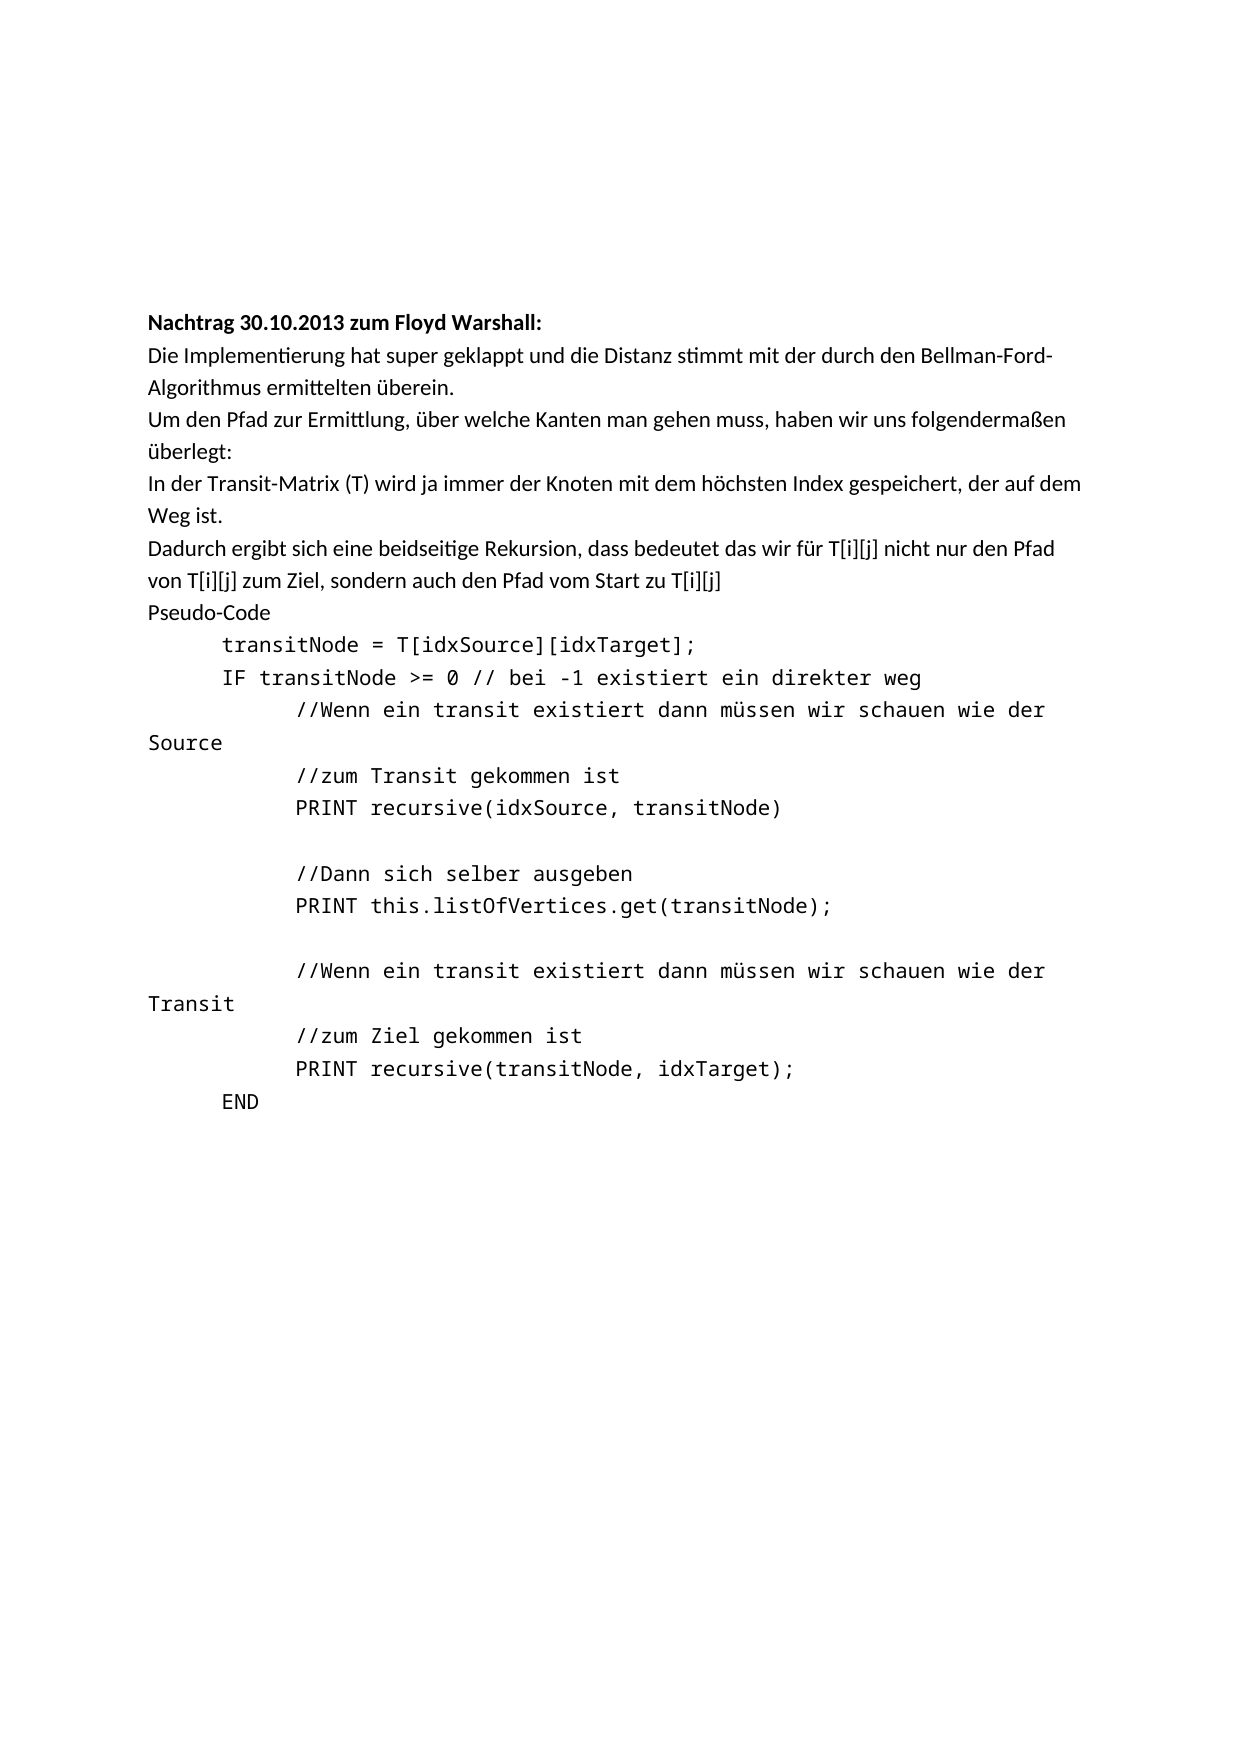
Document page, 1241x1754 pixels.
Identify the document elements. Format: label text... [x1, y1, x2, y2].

text Die Implementierung hat super geklappt und die Distanz stimmt mit der durch den Bellman-Ford-Algorithmus ermittelten überein. [148, 341, 1093, 401]
text transitNode = T[idxSource][idxTarget]; [148, 630, 1093, 659]
text PRINT recursive(transitNode, idxTarget); [148, 1054, 1093, 1083]
text //zum Transit gekommen ist [148, 761, 1093, 789]
text IF transitNode >= 0 // bei -1 existiert ein direkter weg [148, 663, 1093, 691]
text Pseudo-Code [148, 598, 1093, 626]
text //zum Ziel gekommen ist [148, 1022, 1093, 1050]
text //Wenn ein transit existiert dann müssen wir schauen wie der Source [148, 696, 1093, 757]
text //Wenn ein transit existiert dann müssen wir schauen wie der Transit [148, 956, 1093, 1017]
text END [148, 1087, 1093, 1115]
text In der Transit-Matrix (T) wird ja immer der Knoten mit dem höchsten Index gespeichert, der auf dem Weg ist. [148, 469, 1093, 530]
text Dadurch ergibt sich eine beidseitige Rekursion, dass bedeutet das wir für T[i][j] nicht nur den Pfad von T[i][j] zum Ziel, sondern auch den Pfad vom Start zu T[i][j] [148, 534, 1093, 594]
text Nachtrag 30.10.2013 zum Floyd Warshall: [148, 308, 1093, 337]
text Um den Pfad zur Ermittlung, über welche Kanten man gehen muss, haben wir uns folgendermaßen überlegt: [148, 405, 1093, 465]
text PRINT recursive(idxSource, transitNode) [148, 793, 1093, 822]
text PRINT this.listOfVertices.get(transitNode); [148, 891, 1093, 920]
text //Dann sich selber ausgeben [148, 859, 1093, 887]
